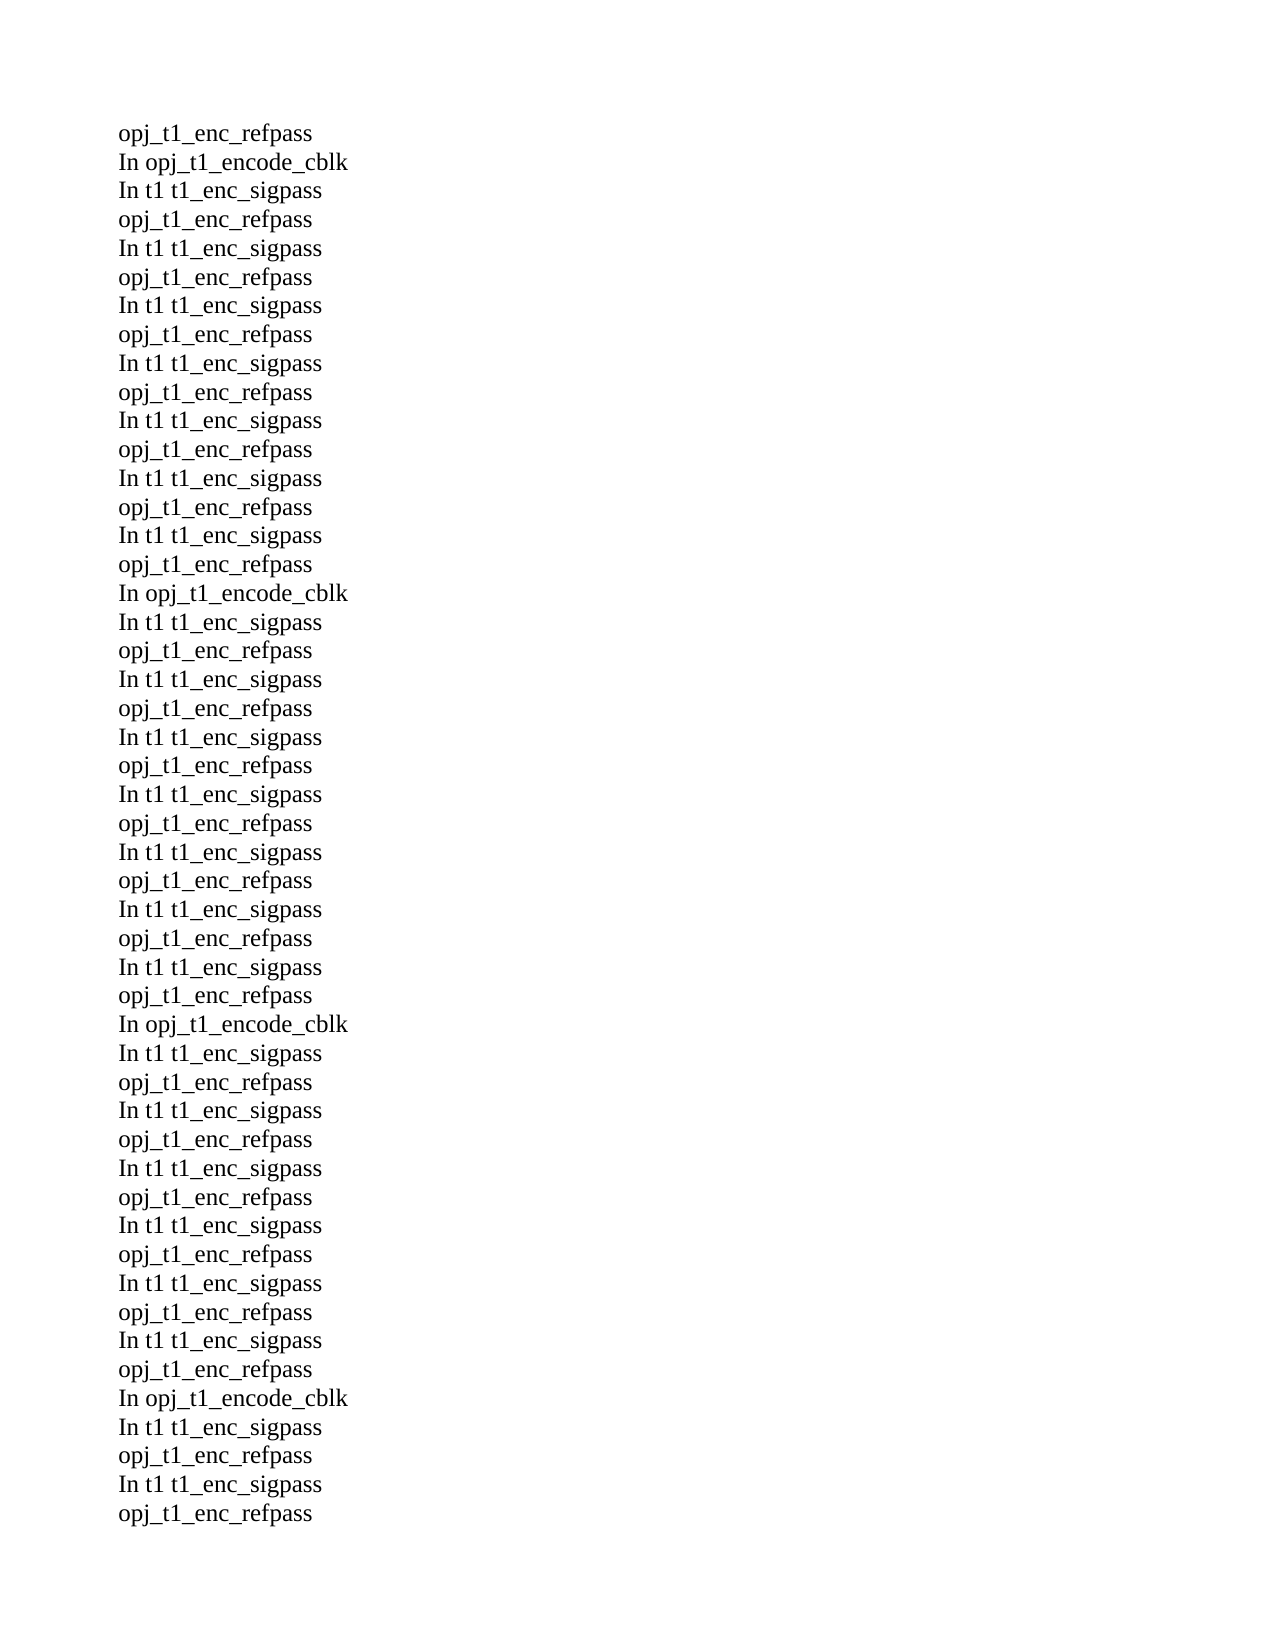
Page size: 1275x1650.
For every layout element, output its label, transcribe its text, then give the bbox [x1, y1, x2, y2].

text opj_t1_enc_refpass [118, 1067, 1157, 1096]
text In t1 t1_enc_sigpass [118, 463, 1157, 492]
text In t1 t1_enc_sigpass [118, 664, 1157, 693]
text opj_t1_enc_refpass [118, 636, 1157, 664]
text opj_t1_enc_refpass [118, 1124, 1157, 1153]
text In t1 t1_enc_sigpass [118, 233, 1157, 262]
text In t1 t1_enc_sigpass [118, 406, 1157, 434]
text opj_t1_enc_refpass [118, 693, 1157, 722]
text In t1 t1_enc_sigpass [118, 291, 1157, 319]
text In t1 t1_enc_sigpass [118, 1268, 1157, 1297]
text In opj_t1_encode_cblk [118, 1383, 1157, 1412]
text In t1 t1_enc_sigpass [118, 1326, 1157, 1354]
text In opj_t1_encode_cblk [118, 147, 1157, 176]
text opj_t1_enc_refpass [118, 1182, 1157, 1211]
text In t1 t1_enc_sigpass [118, 1153, 1157, 1182]
text In t1 t1_enc_sigpass [118, 1096, 1157, 1124]
text In t1 t1_enc_sigpass [118, 607, 1157, 636]
text In t1 t1_enc_sigpass [118, 1211, 1157, 1239]
text opj_t1_enc_refpass [118, 1441, 1157, 1469]
text opj_t1_enc_refpass [118, 118, 1157, 147]
text opj_t1_enc_refpass [118, 1239, 1157, 1268]
text opj_t1_enc_refpass [118, 492, 1157, 521]
text In t1 t1_enc_sigpass [118, 952, 1157, 981]
text opj_t1_enc_refpass [118, 808, 1157, 837]
text In t1 t1_enc_sigpass [118, 779, 1157, 808]
text opj_t1_enc_refpass [118, 751, 1157, 779]
text In opj_t1_encode_cblk [118, 1009, 1157, 1038]
text opj_t1_enc_refpass [118, 549, 1157, 578]
text opj_t1_enc_refpass [118, 319, 1157, 348]
text In t1 t1_enc_sigpass [118, 722, 1157, 751]
text opj_t1_enc_refpass [118, 377, 1157, 406]
text In t1 t1_enc_sigpass [118, 1469, 1157, 1498]
text In t1 t1_enc_sigpass [118, 1038, 1157, 1067]
text opj_t1_enc_refpass [118, 1354, 1157, 1383]
text opj_t1_enc_refpass [118, 1297, 1157, 1326]
text In t1 t1_enc_sigpass [118, 521, 1157, 549]
text opj_t1_enc_refpass [118, 1498, 1157, 1527]
text In opj_t1_encode_cblk [118, 578, 1157, 607]
text opj_t1_enc_refpass [118, 262, 1157, 291]
text In t1 t1_enc_sigpass [118, 1412, 1157, 1441]
text opj_t1_enc_refpass [118, 923, 1157, 952]
text opj_t1_enc_refpass [118, 204, 1157, 233]
text In t1 t1_enc_sigpass [118, 837, 1157, 866]
text In t1 t1_enc_sigpass [118, 176, 1157, 204]
text opj_t1_enc_refpass [118, 434, 1157, 463]
text opj_t1_enc_refpass [118, 866, 1157, 894]
text In t1 t1_enc_sigpass [118, 348, 1157, 377]
text opj_t1_enc_refpass [118, 981, 1157, 1009]
text In t1 t1_enc_sigpass [118, 894, 1157, 923]
